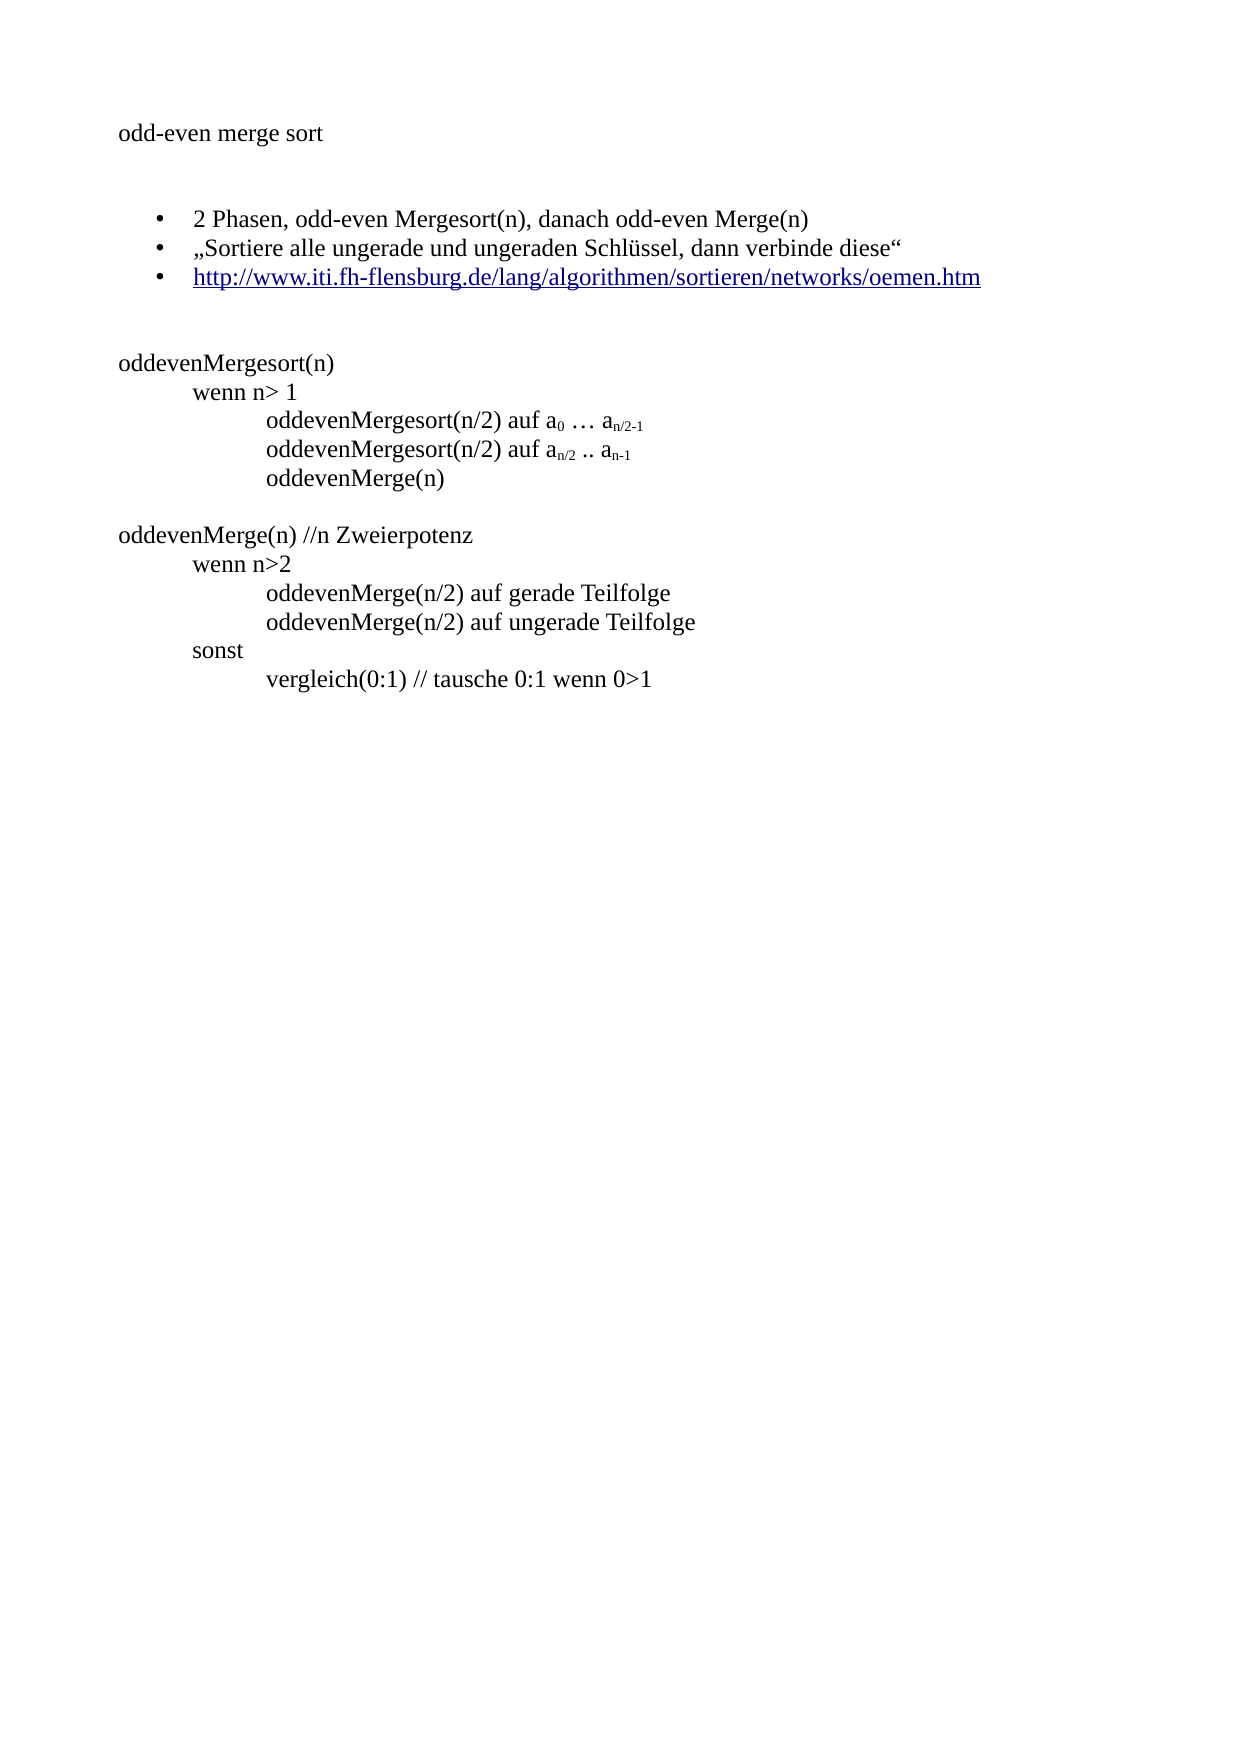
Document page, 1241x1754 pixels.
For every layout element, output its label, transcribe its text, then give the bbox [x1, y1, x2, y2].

text oddevenMergesort(n/2) auf an/2 .. an-1 [118, 434, 1122, 463]
text odd-even merge sort [118, 118, 1122, 147]
text oddevenMerge(n/2) auf ungerade Teilfolge [118, 607, 1122, 636]
text wenn n>2 [118, 549, 1122, 578]
text oddevenMerge(n/2) auf gerade Teilfolge [118, 578, 1122, 607]
text oddevenMerge(n) //n Zweierpotenz [118, 521, 1122, 549]
text sonst [118, 636, 1122, 664]
text oddevenMergesort(n) [118, 348, 1122, 377]
list 2 Phasen, odd-even Mergesort(n), danach odd-even Merge(n) [156, 204, 1122, 233]
text oddevenMergesort(n/2) auf a0 … an/2-1 [118, 406, 1122, 434]
list http://www.iti.fh-flensburg.de/lang/algorithmen/sortieren/networks/oemen.htm [156, 262, 1122, 291]
text vergleich(0:1) // tausche 0:1 wenn 0>1 [118, 664, 1122, 693]
text oddevenMerge(n) [118, 463, 1122, 492]
list „Sortiere alle ungerade und ungeraden Schlüssel, dann verbinde diese“ [156, 233, 1122, 262]
text wenn n> 1 [118, 377, 1122, 406]
